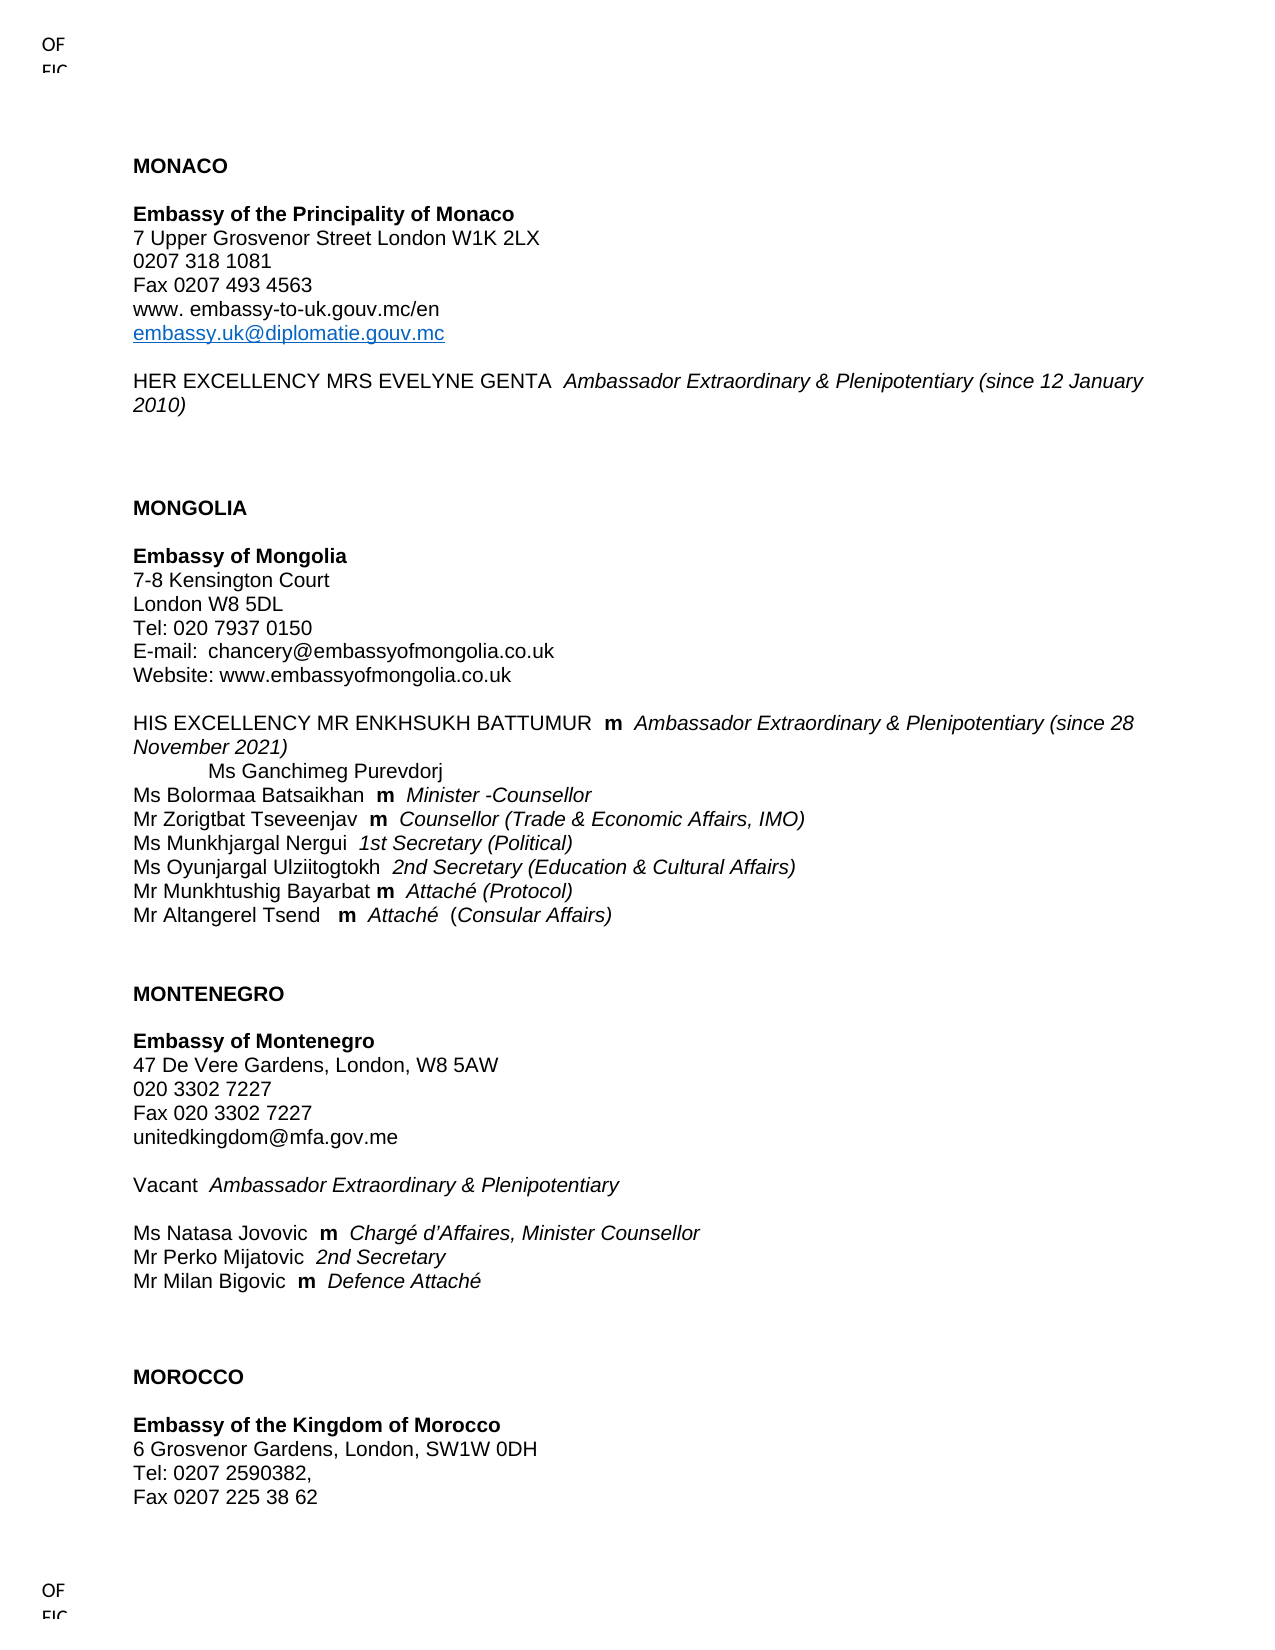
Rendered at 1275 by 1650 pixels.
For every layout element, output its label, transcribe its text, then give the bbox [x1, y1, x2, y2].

text Fax 0207 493 4563 [133, 273, 1181, 297]
text MONGOLIA [133, 496, 1181, 519]
text MONTENEGRO [133, 981, 1181, 1005]
text Tel: 0207 2590382, [133, 1461, 1181, 1484]
text 7 Upper Grosvenor Street London W1K 2LX [133, 225, 1181, 249]
text 020 3302 7227 [133, 1077, 1181, 1101]
text 6 Grosvenor Gardens, London, SW1W 0DH [133, 1437, 1181, 1461]
text Website: www.embassyofmongolia.co.uk [133, 663, 1181, 687]
text HIS EXCELLENCY MR ENKHSUKH BATTUMUR m Ambassador Extraordinary & Plenipotentiary (since 28 November 2021) [133, 711, 1181, 759]
text MOROCCO [133, 1365, 1181, 1389]
text Embassy of Montenegro [133, 1029, 1181, 1053]
text Embassy of the Kingdom of Morocco [133, 1413, 1181, 1437]
text unitedkingdom@mfa.gov.me [133, 1125, 1181, 1149]
text Fax 0207 225 38 62 [133, 1484, 1181, 1508]
text Vacant Ambassador Extraordinary & Plenipotentiary [133, 1173, 1181, 1197]
text www. embassy-to-uk.gouv.mc/en [133, 297, 1181, 321]
text Mr Milan Bigovic m Defence Attaché [133, 1269, 1181, 1293]
text Embassy of Mongolia [133, 543, 1181, 567]
text MONACO [133, 153, 1181, 177]
text Tel: 020 7937 0150 [133, 615, 1181, 639]
text 47 De Vere Gardens, London, W8 5AW [133, 1053, 1181, 1077]
text 0207 318 1081 [133, 249, 1181, 273]
text Mr Altangerel Tsend m Attaché (Consular Affairs) [133, 903, 1181, 927]
text Ms Oyunjargal Ulziitogtokh 2nd Secretary (Education & Cultural Affairs) [133, 855, 1181, 879]
text Mr Perko Mijatovic 2nd Secretary [133, 1245, 1181, 1269]
text Ms Ganchimeg Purevdorj [133, 759, 1181, 783]
text embassy.uk@diplomatie.gouv.mc [133, 321, 1181, 345]
text Ms Bolormaa Batsaikhan m Minister -Counsellor [133, 783, 1181, 807]
text Ms Natasa Jovovic m Chargé d’Affaires, Minister Counsellor [133, 1221, 1181, 1245]
text HER EXCELLENCY MRS EVELYNE GENTA Ambassador Extraordinary & Plenipotentiary (since 12 January 2010) [133, 369, 1181, 417]
text Fax 020 3302 7227 [133, 1101, 1181, 1125]
text Mr Munkhtushig Bayarbat m Attaché (Protocol) [133, 879, 1181, 903]
text Ms Munkhjargal Nergui 1st Secretary (Political) [133, 831, 1181, 855]
text Embassy of the Principality of Monaco [133, 201, 1181, 225]
text E-mail: chancery@embassyofmongolia.co.uk [133, 639, 1181, 663]
text Mr Zorigtbat Tseveenjav m Counsellor (Trade & Economic Affairs, IMO) [133, 807, 1181, 831]
text London W8 5DL [133, 591, 1181, 615]
text 7-8 Kensington Court [133, 567, 1181, 591]
